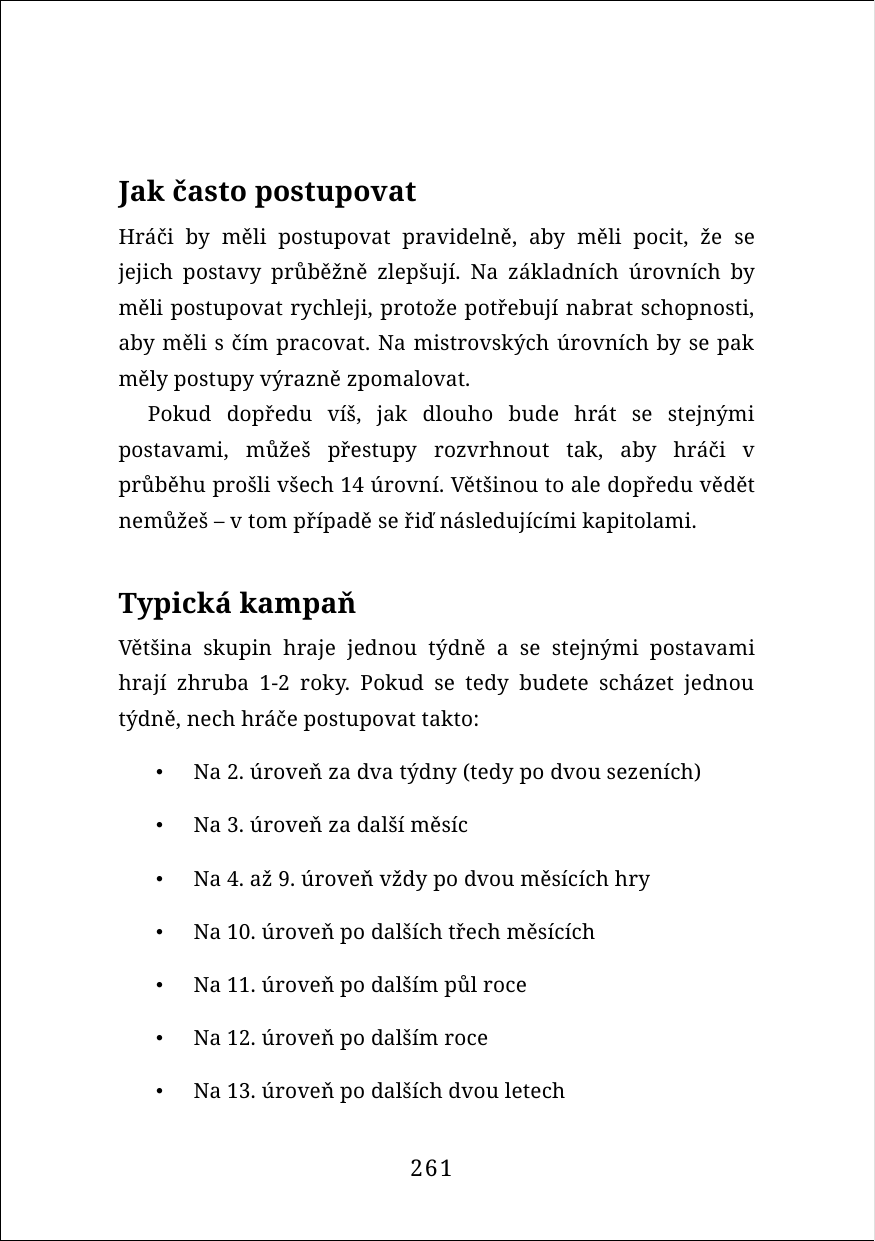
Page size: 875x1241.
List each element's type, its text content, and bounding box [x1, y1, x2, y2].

text Hráči by měli postupovat pravidelně, aby měli pocit, že se jejich postavy průběžně zlepšují. Na základních úrovních by měli postupovat rychleji, protože potřebují nabrat schopnosti, aby měli s čím pracovat. Na mistrovských úrovních by se pak měly postupy výrazně zpomalovat. Pokud dopředu víš, jak dlouho bude hrát se stejnými postavami, můžeš přestupy rozvrhnout tak, aby hráči v průběhu prošli všech 14 úrovní. Většinou to ale dopředu vědět nemůžeš – v tom případě se řiď následujícími kapitolami. [118, 222, 756, 534]
list Na 11. úroveň po dalším půl roce [156, 970, 756, 999]
list Na 4. až 9. úroveň vždy po dvou měsících hry [156, 864, 756, 892]
subtitle Jak často postupovat [118, 172, 756, 210]
subtitle Typická kampaň [118, 583, 756, 621]
list Na 10. úroveň po dalších třech měsících [156, 917, 756, 945]
list Na 3. úroveň za další měsíc [156, 811, 756, 839]
list Na 12. úroveň po dalším roce [156, 1023, 756, 1052]
list Na 2. úroveň za dva týdny (tedy po dvou sezeních) [156, 757, 756, 786]
list Na 13. úroveň po dalších dvou letech [156, 1077, 756, 1105]
text Většina skupin hraje jednou týdně a se stejnými postavami hrají zhruba 1-2 roky. Pokud se tedy budete scházet jednou týdně, nech hráče postupovat takto: [118, 633, 756, 732]
